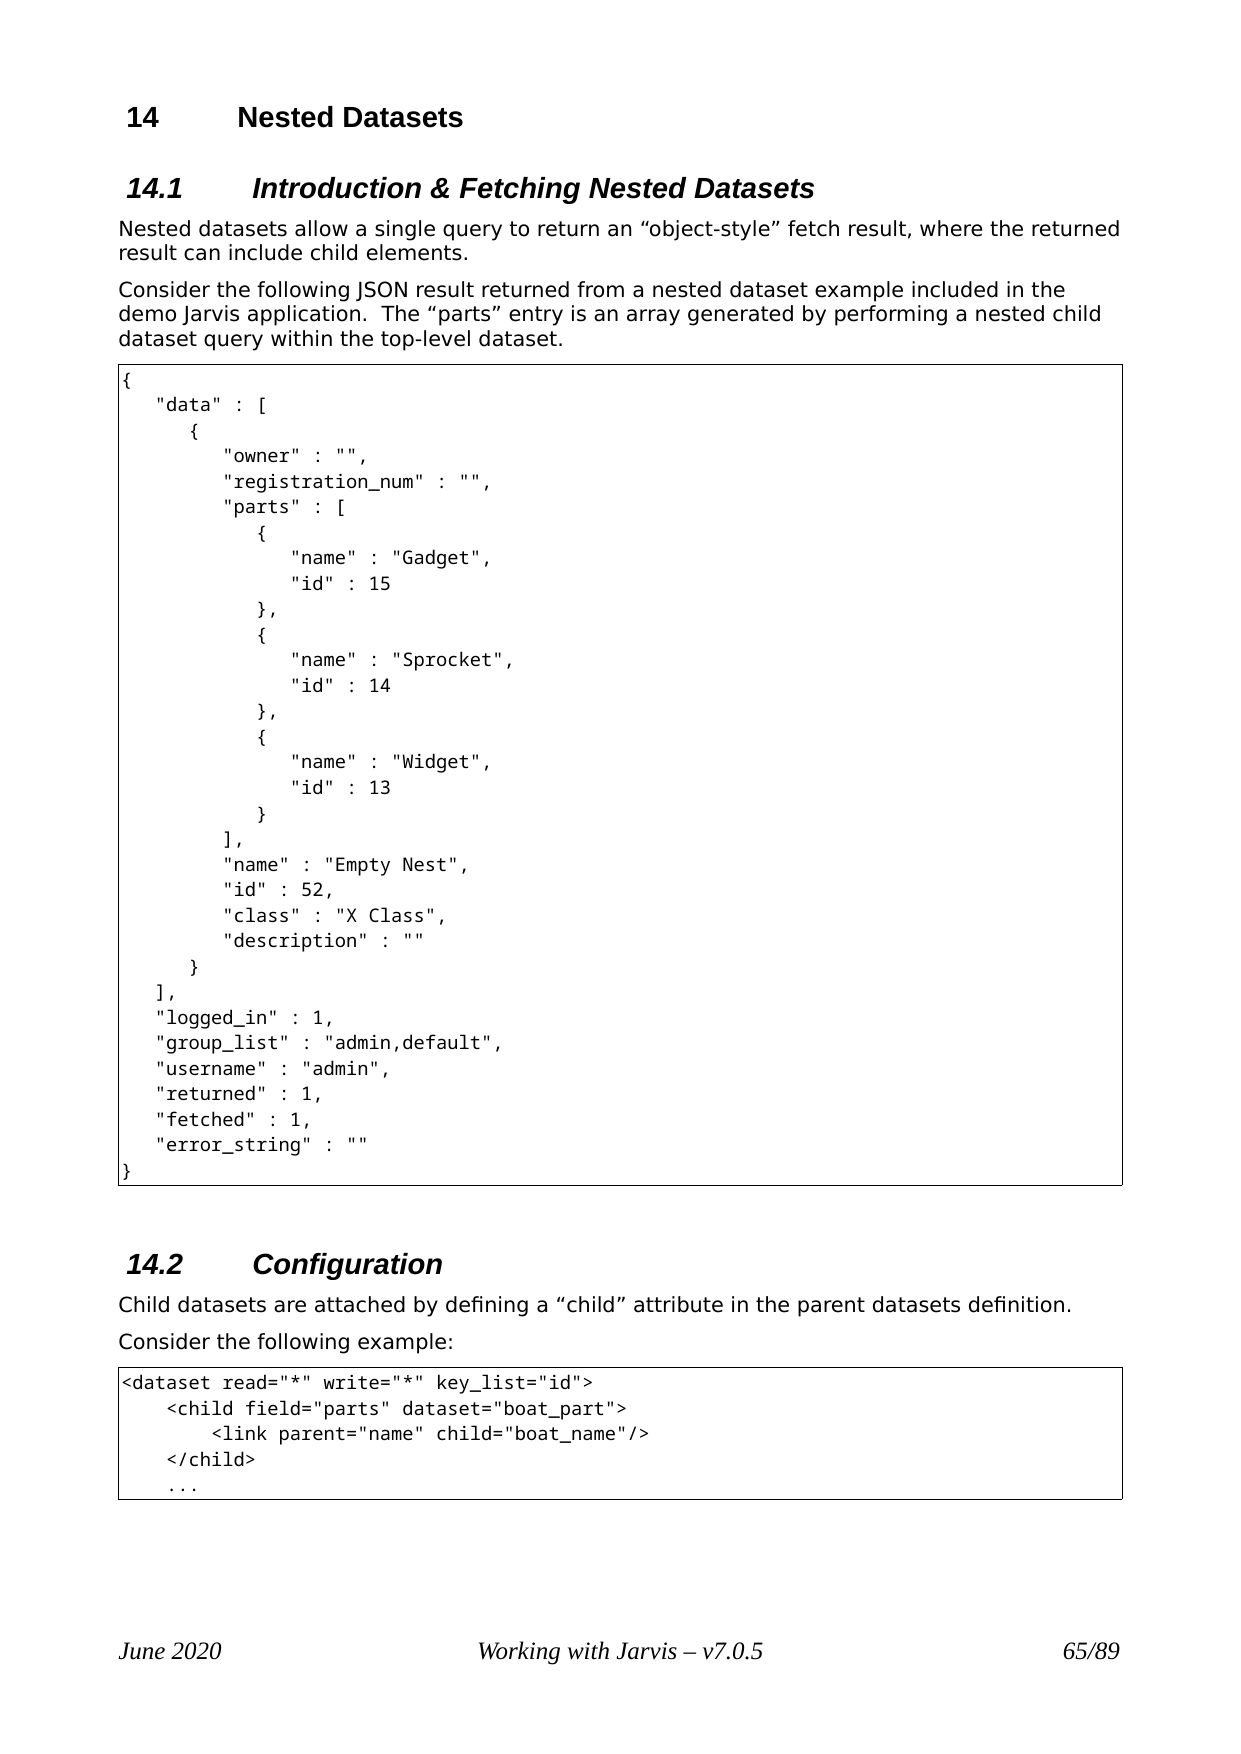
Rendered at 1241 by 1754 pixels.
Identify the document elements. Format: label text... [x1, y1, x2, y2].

text <dataset read="*" write="*" key_list="id"> [119, 1368, 1122, 1392]
text }, [119, 695, 1122, 721]
text "description" : "" [119, 925, 1122, 950]
text "error_string" : "" [119, 1129, 1122, 1154]
text "name" : "Gadget", [119, 542, 1122, 568]
text "id" : 15 [119, 568, 1122, 593]
subtitle Configuration [118, 1247, 1122, 1281]
text "data" : [ [119, 389, 1122, 414]
text "owner" : "", [119, 440, 1122, 466]
text "returned" : 1, [119, 1078, 1122, 1103]
text <child field="parts" dataset="boat_part"> [119, 1392, 1122, 1418]
text "group_list" : "admin,default", [119, 1027, 1122, 1052]
text "class" : "X Class", [119, 899, 1122, 925]
text Consider the following JSON result returned from a nested dataset example included in the demo Jarvis application. The “parts” entry is an array generated by performing a nested child dataset query within the top-level dataset. [118, 278, 1122, 351]
text "id" : 13 [119, 772, 1122, 797]
text "name" : "Sprocket", [119, 644, 1122, 670]
text { [119, 365, 1122, 389]
text "name" : "Empty Nest", [119, 848, 1122, 874]
text } [119, 1154, 1122, 1185]
text "name" : "Widget", [119, 746, 1122, 772]
text Consider the following example: [118, 1330, 1122, 1354]
text "id" : 14 [119, 670, 1122, 695]
text Child datasets are attached by defining a “child” attribute in the parent datasets definition. [118, 1293, 1122, 1317]
text }, [119, 593, 1122, 619]
text "logged_in" : 1, [119, 1001, 1122, 1027]
text { [119, 414, 1122, 440]
text <link parent="name" child="boat_name"/> [119, 1418, 1122, 1443]
text </child> [119, 1443, 1122, 1469]
text ... [119, 1469, 1122, 1499]
text "parts" : [ [119, 491, 1122, 517]
text "id" : 52, [119, 874, 1122, 899]
text ], [119, 976, 1122, 1001]
text { [119, 721, 1122, 746]
text { [119, 619, 1122, 644]
subtitle Nested Datasets [118, 100, 1122, 133]
text "fetched" : 1, [119, 1103, 1122, 1129]
text { [119, 517, 1122, 542]
text "username" : "admin", [119, 1052, 1122, 1078]
text ], [119, 823, 1122, 848]
text Nested datasets allow a single query to return an “object-style” fetch result, where the returned result can include child elements. [118, 217, 1122, 266]
text "registration_num" : "", [119, 466, 1122, 491]
subtitle Introduction & Fetching Nested Datasets [118, 171, 1122, 204]
text } [119, 950, 1122, 976]
text } [119, 797, 1122, 823]
